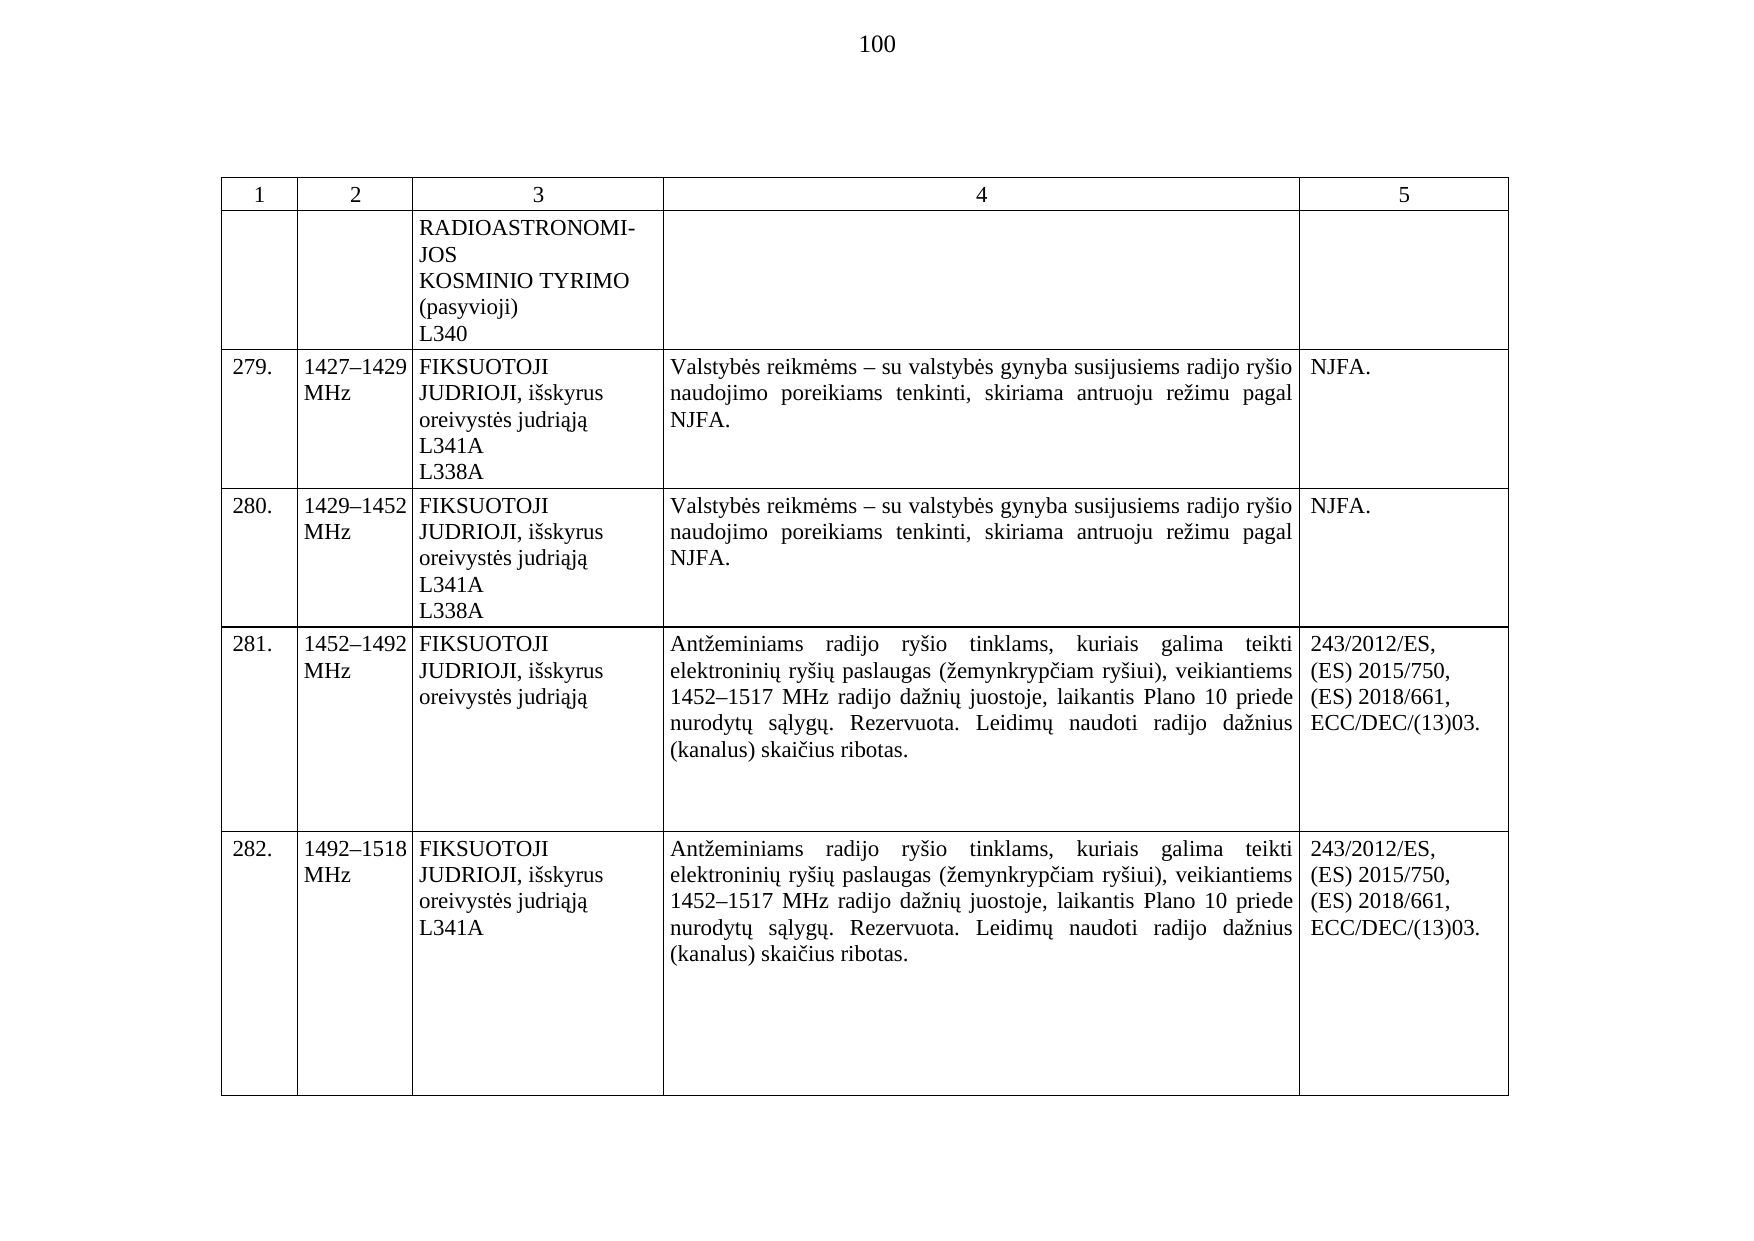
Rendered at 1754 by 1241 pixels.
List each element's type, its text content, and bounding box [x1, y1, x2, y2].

table_cell Valstybės reikmėms – su valstybės gynyba susijusiems radijo ryšio naudojimo poreikiams tenkinti, skiriama antruoju režimu pagal NJFA. [664, 350, 1299, 488]
table_cell NJFA. [1300, 489, 1508, 626]
table_header 3 [413, 178, 663, 210]
table_cell [664, 211, 1299, 349]
table_cell 280. [222, 489, 297, 626]
table_cell Antžeminiams radijo ryšio tinklams, kuriais galima teikti elektroninių ryšių paslaugas (žemynkrypčiam ryšiui), veikiantiems 1452–1517 MHz radijo dažnių juostoje, laikantis Plano 10 priede nurodytų sąlygų. Rezervuota. Leidimų naudoti radijo dažnius (kanalus) skaičius ribotas. [664, 628, 1299, 831]
table_header 5 [1300, 178, 1508, 210]
table_cell [222, 211, 297, 349]
table_cell FIKSUOTOJI JUDRIOJI, išskyrus oreivystės judriąją L341A L338A [413, 489, 663, 626]
table_cell NJFA. [1300, 350, 1508, 488]
table_cell FIKSUOTOJI JUDRIOJI, išskyrus oreivystės judriąją [413, 628, 663, 831]
table_cell 1427–1429 MHz [298, 350, 412, 488]
table_cell 1452–1492 MHz [298, 628, 412, 831]
table_cell 1492–1518 MHz [298, 832, 412, 1094]
table_cell 282. [222, 832, 297, 1094]
table_cell [298, 211, 412, 349]
table_header 1 [222, 178, 297, 210]
table_cell FIKSUOTOJI JUDRIOJI, išskyrus oreivystės judriąją L341A L338A [413, 350, 663, 488]
table_cell 279. [222, 350, 297, 488]
table_cell RADIOASTRONOMI-JOS KOSMINIO TYRIMO (pasyvioji) L340 [413, 211, 663, 349]
table_cell 1429–1452 MHz [298, 489, 412, 626]
table_cell 281. [222, 628, 297, 831]
table_cell 243/2012/ES, (ES) 2015/750, (ES) 2018/661, ECC/DEC/(13)03. [1300, 628, 1508, 831]
table_header 2 [298, 178, 412, 210]
table_cell [1300, 211, 1508, 349]
table_cell Antžeminiams radijo ryšio tinklams, kuriais galima teikti elektroninių ryšių paslaugas (žemynkrypčiam ryšiui), veikiantiems 1452–1517 MHz radijo dažnių juostoje, laikantis Plano 10 priede nurodytų sąlygų. Rezervuota. Leidimų naudoti radijo dažnius (kanalus) skaičius ribotas. [664, 832, 1299, 1094]
table_cell FIKSUOTOJI JUDRIOJI, išskyrus oreivystės judriąją L341A [413, 832, 663, 1094]
table_cell 243/2012/ES, (ES) 2015/750, (ES) 2018/661, ECC/DEC/(13)03. [1300, 832, 1508, 1094]
table_cell Valstybės reikmėms – su valstybės gynyba susijusiems radijo ryšio naudojimo poreikiams tenkinti, skiriama antruoju režimu pagal NJFA. [664, 489, 1299, 626]
table_header 4 [664, 178, 1299, 210]
